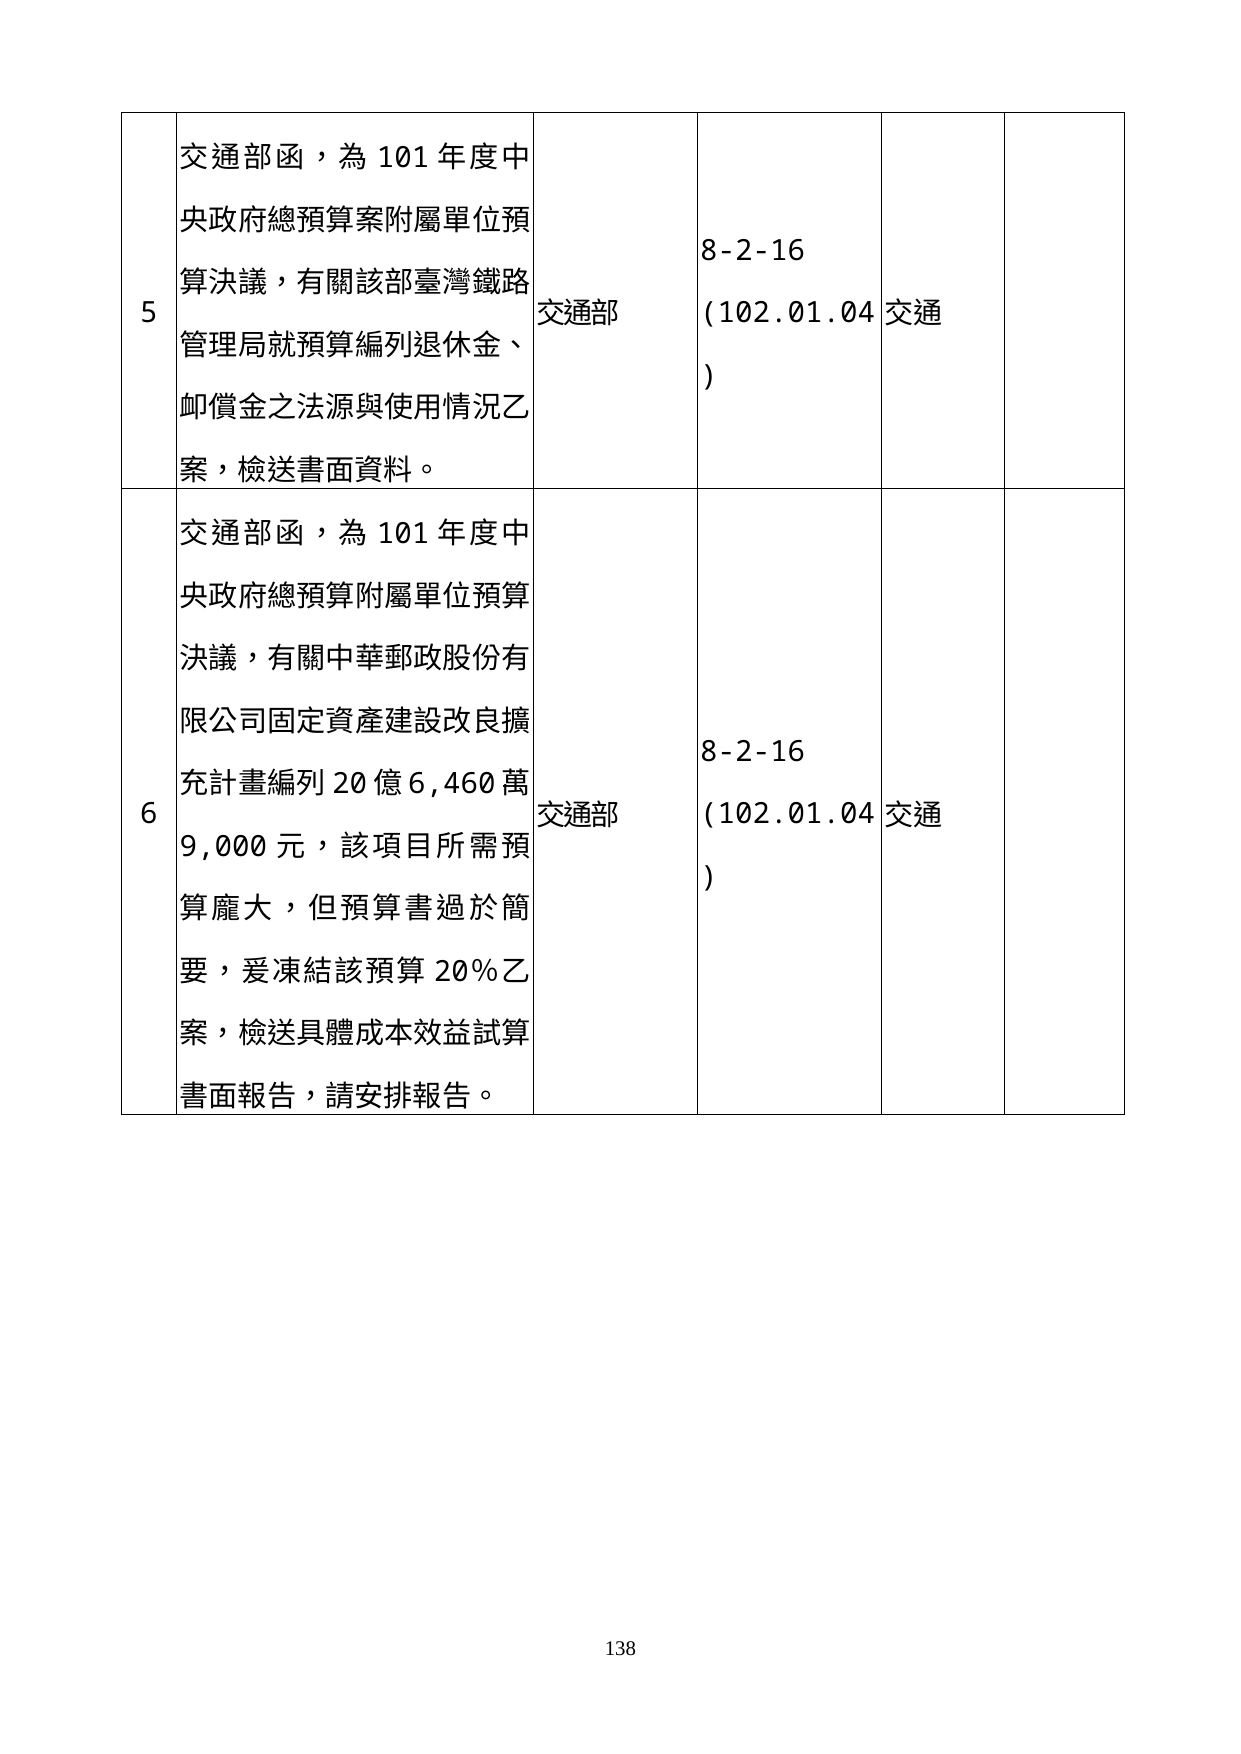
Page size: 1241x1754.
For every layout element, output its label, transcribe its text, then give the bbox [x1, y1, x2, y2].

table_cell 交通部函，為101年度中央政府總預算附屬單位預算決議，有關中華郵政股份有限公司固定資產建設改良擴充計畫編列20億6,460萬9,000元，該項目所需預算龐大，但預算書過於簡要，爰凍結該預算20％乙案，檢送具體成本效益試算書面報告，請安排報告。 [177, 489, 533, 1114]
table_cell 交通部 [534, 489, 697, 1114]
table_cell 交通部 [534, 113, 697, 488]
table_cell 8-2-16 (102.01.04) [698, 489, 881, 1114]
table_cell 交通 [882, 113, 1004, 488]
table_cell 8-2-16 (102.01.04) [698, 113, 881, 488]
table_cell [1005, 113, 1124, 488]
table_cell 5 [122, 113, 176, 488]
table_cell [1005, 489, 1124, 1114]
table_cell 6 [122, 489, 176, 1114]
table_cell 交通 [882, 489, 1004, 1114]
table_cell 交通部函，為101年度中央政府總預算案附屬單位預算決議，有關該部臺灣鐵路管理局就預算編列退休金、卹償金之法源與使用情況乙案，檢送書面資料。 [177, 113, 533, 488]
